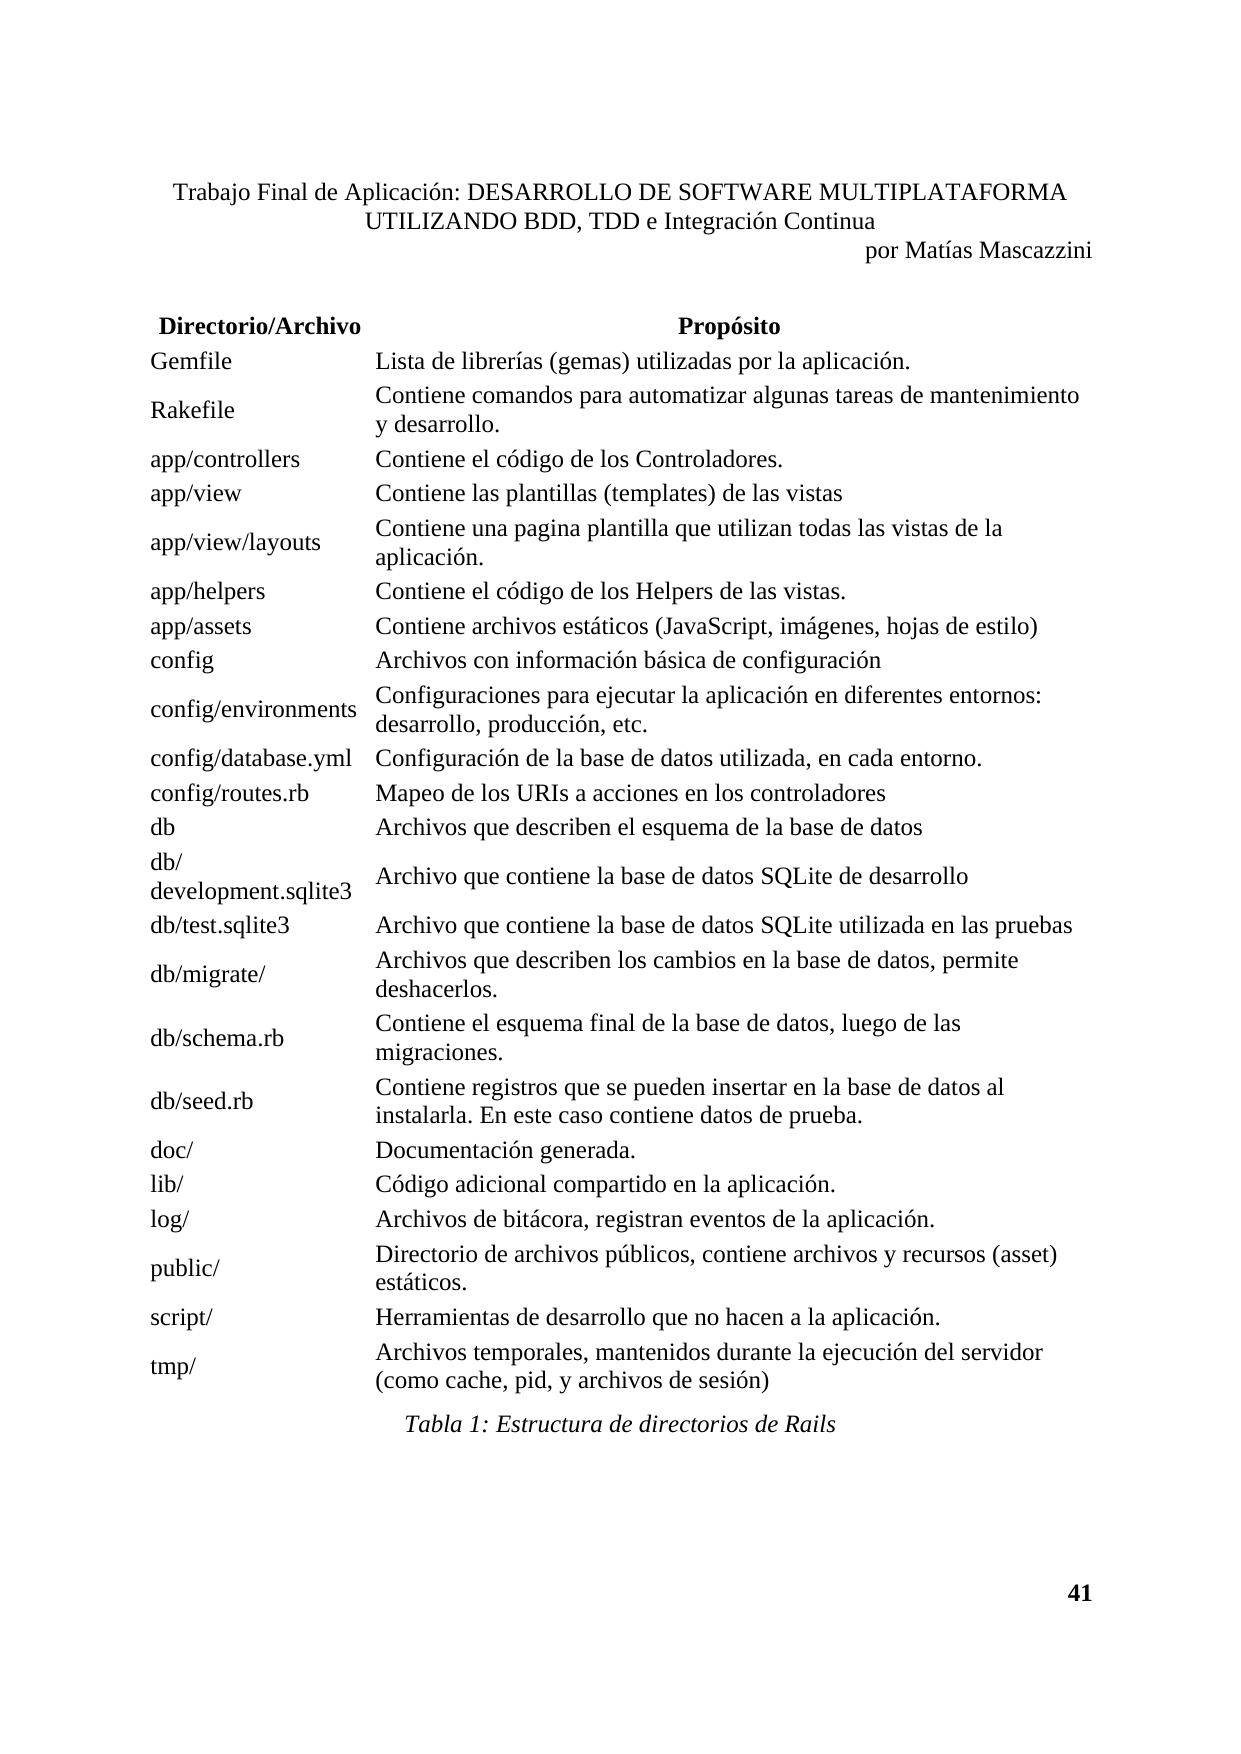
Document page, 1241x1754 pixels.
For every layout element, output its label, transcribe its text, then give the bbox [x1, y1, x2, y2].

table_cell Archivos que describen los cambios en la base de datos, permite deshacerlos. [372, 942, 1086, 1005]
table_cell Documentación generada. [372, 1132, 1086, 1167]
table_cell db/development.sqlite3 [147, 844, 372, 907]
table_cell db/schema.rb [147, 1005, 372, 1069]
table_cell tmp/ [147, 1334, 372, 1397]
table_cell Herramientas de desarrollo que no hacen a la aplicación. [372, 1299, 1086, 1334]
table_cell Archivos temporales, mantenidos durante la ejecución del servidor (como cache, pid, y archivos de sesión) [372, 1334, 1086, 1397]
table_cell app/assets [147, 608, 372, 642]
table_cell app/view [147, 475, 372, 510]
table_cell Código adicional compartido en la aplicación. [372, 1167, 1086, 1201]
table_cell Contiene el código de los Controladores. [372, 441, 1086, 475]
table_cell Lista de librerías (gemas) utilizadas por la aplicación. [372, 343, 1086, 377]
table_cell db/migrate/ [147, 942, 372, 1005]
text Tabla 1: Estructura de directorios de Rails [148, 1409, 1093, 1438]
table_cell config/database.yml [147, 740, 372, 775]
table_cell Archivo que contiene la base de datos SQLite utilizada en las pruebas [372, 908, 1086, 942]
table_cell Directorio de archivos públicos, contiene archivos y recursos (asset) estáticos. [372, 1236, 1086, 1299]
table_cell doc/ [147, 1132, 372, 1167]
table_cell Contiene comandos para automatizar algunas tareas de mantenimiento y desarrollo. [372, 378, 1086, 441]
table_cell Contiene una pagina plantilla que utilizan todas las vistas de la aplicación. [372, 510, 1086, 573]
table_cell Contiene registros que se pueden insertar en la base de datos al instalarla. En este caso contiene datos de prueba. [372, 1069, 1086, 1132]
table_cell lib/ [147, 1167, 372, 1201]
table_cell db/seed.rb [147, 1069, 372, 1132]
table_cell Archivos de bitácora, registran eventos de la aplicación. [372, 1201, 1086, 1236]
table_cell config/environments [147, 677, 372, 740]
table_cell Contiene el código de los Helpers de las vistas. [372, 573, 1086, 608]
table_cell db [147, 810, 372, 844]
table_cell script/ [147, 1299, 372, 1334]
table_cell public/ [147, 1236, 372, 1299]
table_cell Gemfile [147, 343, 372, 377]
table_cell Archivos que describen el esquema de la base de datos [372, 810, 1086, 844]
table_cell Contiene las plantillas (templates) de las vistas [372, 475, 1086, 510]
table_cell Mapeo de los URIs a acciones en los controladores [372, 775, 1086, 809]
table_cell Rakefile [147, 378, 372, 441]
table_cell app/controllers [147, 441, 372, 475]
table_cell config [147, 643, 372, 677]
table_header Directorio/Archivo [147, 308, 372, 343]
table_cell Contiene archivos estáticos (JavaScript, imágenes, hojas de estilo) [372, 608, 1086, 642]
table_cell db/test.sqlite3 [147, 908, 372, 942]
table_cell Configuraciones para ejecutar la aplicación en diferentes entornos: desarrollo, producción, etc. [372, 677, 1086, 740]
table_cell app/helpers [147, 573, 372, 608]
table_cell log/ [147, 1201, 372, 1236]
table_cell Archivos con información básica de configuración [372, 643, 1086, 677]
table_header Propósito [372, 308, 1086, 343]
table_cell Configuración de la base de datos utilizada, en cada entorno. [372, 740, 1086, 775]
table_cell Contiene el esquema final de la base de datos, luego de las migraciones. [372, 1005, 1086, 1069]
table_cell Archivo que contiene la base de datos SQLite de desarrollo [372, 844, 1086, 907]
table_cell app/view/layouts [147, 510, 372, 573]
table_cell config/routes.rb [147, 775, 372, 809]
